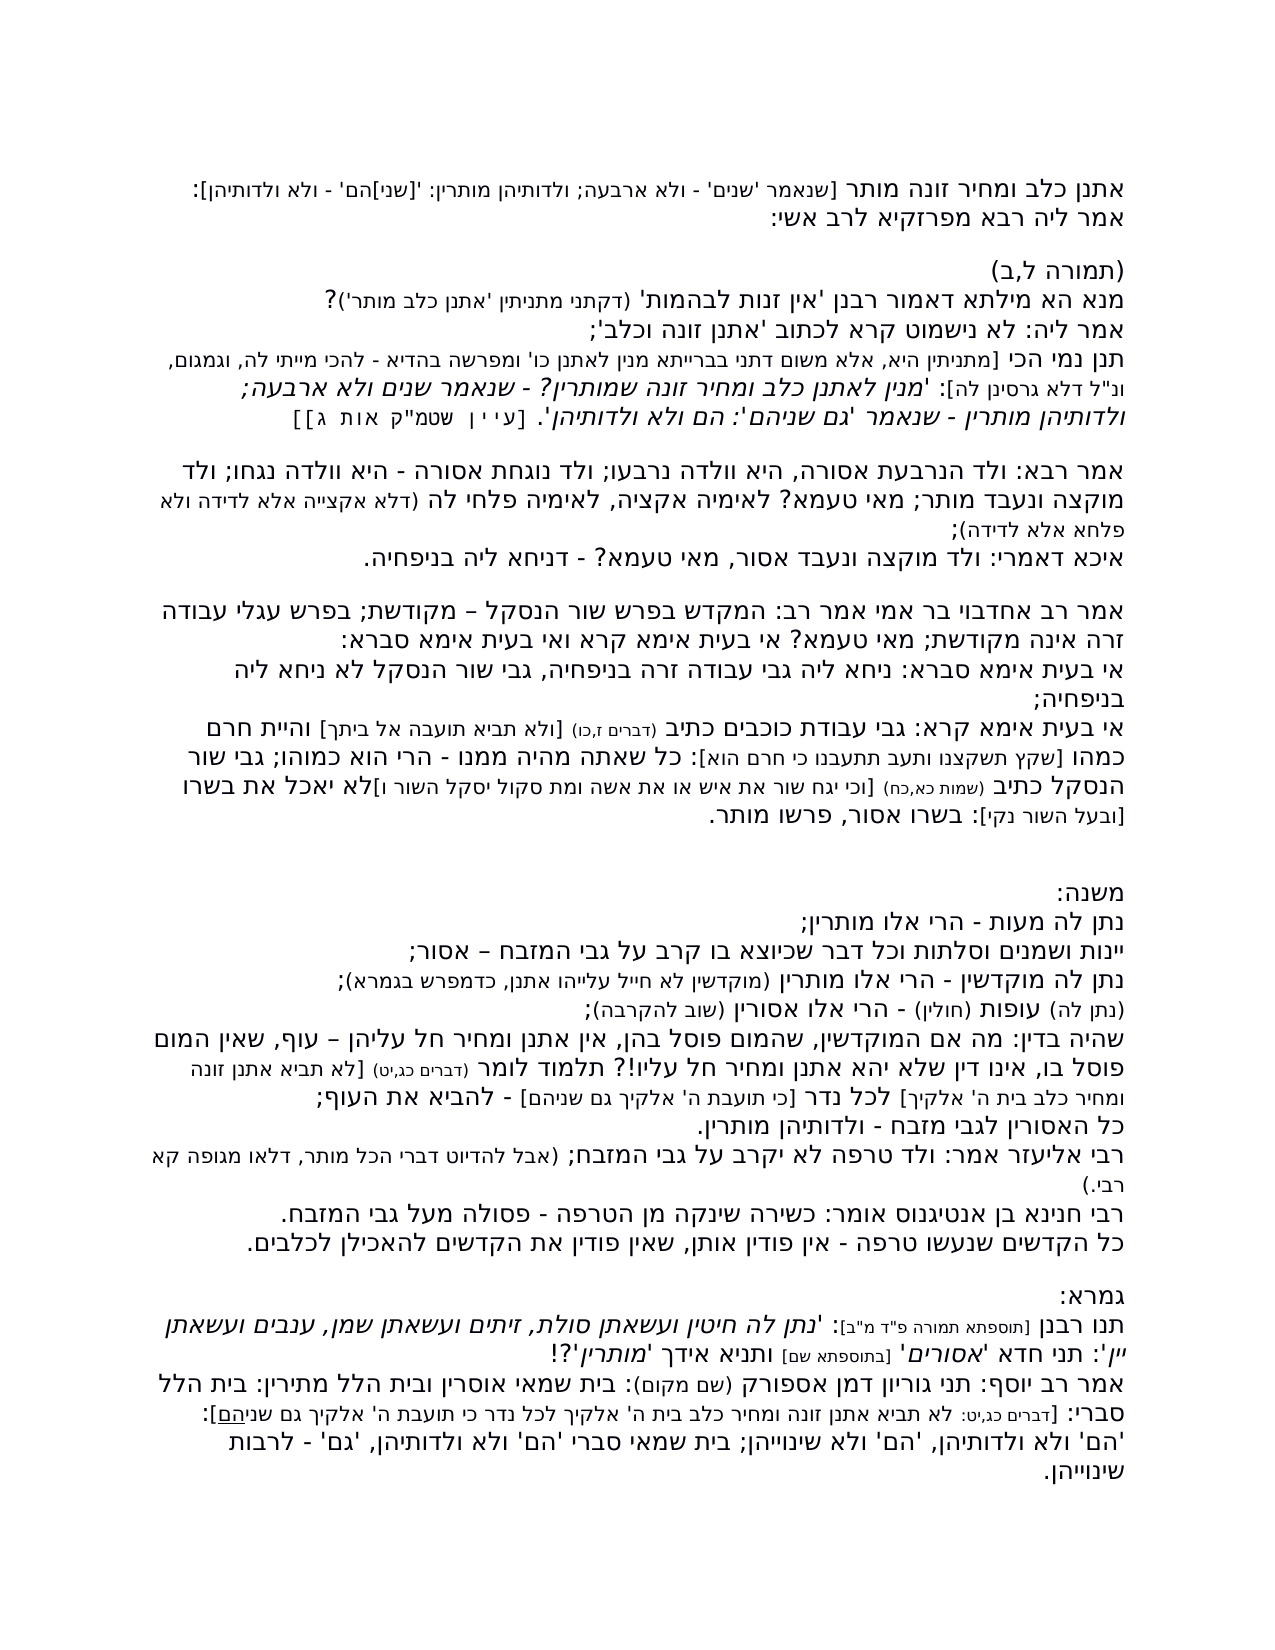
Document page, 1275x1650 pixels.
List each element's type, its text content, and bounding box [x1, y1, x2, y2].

text יינות ושמנים וסלתות וכל דבר שכיוצא בו קרב על גבי המזבח – אסור; [150, 936, 1125, 966]
text כל האסורין לגבי מזבח - ולדותיהן מותרין. [150, 1111, 1125, 1141]
text אמר ליה: לא נישמוט קרא לכתוב 'אתנן זונה וכלב'; [150, 315, 1125, 344]
text כל הקדשים שנעשו טרפה - אין פודין אותן, שאין פודין את הקדשים להאכילן לכלבים. [150, 1228, 1125, 1257]
text גמרא: [150, 1281, 1125, 1310]
text תנו רבנן [תוספתא תמורה פ"ד מ"ב]: 'נתן לה חיטין ועשאתן סולת, זיתים ועשאתן שמן, ענבים ועשאתן יין': תני חדא 'אסורים' [בתוספתא שם] ותניא אידך 'מותרין'?! [150, 1310, 1125, 1369]
text נתן לה מעות - הרי אלו מותרין; [150, 907, 1125, 936]
text איכא דאמרי: ולד מוקצה ונעבד אסור, מאי טעמא? - דניחא ליה בניפחיה. [150, 543, 1125, 572]
text (נתן לה) עופות (חולין) - הרי אלו אסורין (שוב להקרבה); [150, 995, 1125, 1024]
text (תמורה ל,ב) [150, 256, 1125, 286]
text אמר ליה רבא מפרזקיא לרב אשי: [150, 203, 1125, 232]
text רבי חנינא בן אנטיגנוס אומר: כשירה שינקה מן הטרפה - פסולה מעל גבי המזבח. [150, 1199, 1125, 1228]
text שהיה בדין: מה אם המוקדשין, שהמום פוסל בהן, אין אתנן ומחיר חל עליהן – עוף, שאין המום פוסל בו, אינו דין שלא יהא אתנן ומחיר חל עליו!? תלמוד לומר (דברים כג,יט) [לא תביא אתנן זונה ומחיר כלב בית ה' אלקיך] לכל נדר [כי תועבת ה' אלקיך גם שניהם] - להביא את העוף; [150, 1024, 1125, 1111]
text תנן נמי הכי [מתניתין היא, אלא משום דתני בברייתא מנין לאתנן כו' ומפרשה בהדיא - להכי מייתי לה, וגמגום, ונ"ל דלא גרסינן לה]: 'מנין לאתנן כלב ומחיר זונה שמותרין? - שנאמר שנים ולא ארבעה; ולדותיהן מותרין - שנאמר 'גם שניהם': הם ולא ולדותיהן'. [עיין שטמ"ק אות ג]] [150, 344, 1125, 432]
text נתן לה מוקדשין - הרי אלו מותרין (מוקדשין לא חייל עלייהו אתנן, כדמפרש בגמרא); [150, 966, 1125, 995]
text אמר רב יוסף: תני גוריון דמן אספורק (שם מקום): בית שמאי אוסרין ובית הלל מתירין: בית הלל סברי: [דברים כג,יט: לא תביא אתנן זונה ומחיר כלב בית ה' אלקיך לכל נדר כי תועבת ה' אלקיך גם שניהם]: 'הם' ולא ולדותיהן, 'הם' ולא שינוייהן; בית שמאי סברי 'הם' ולא ולדותיהן, 'גם' - לרבות שינוייהן. [150, 1369, 1125, 1485]
text אמר רב אחדבוי בר אמי אמר רב: המקדש בפרש שור הנסקל – מקודשת; בפרש עגלי עבודה זרה אינה מקודשת; מאי טעמא? אי בעית אימא קרא ואי בעית אימא סברא: [150, 597, 1125, 655]
text מנא הא מילתא דאמור רבנן 'אין זנות לבהמות' (דקתני מתניתין 'אתנן כלב מותר')? [150, 286, 1125, 315]
text אי בעית אימא קרא: גבי עבודת כוכבים כתיב (דברים ז,כו) [ולא תביא תועבה אל ביתך] והיית חרם כמהו [שקץ תשקצנו ותעב תתעבנו כי חרם הוא]: כל שאתה מהיה ממנו - הרי הוא כמוהו; גבי שור הנסקל כתיב (שמות כא,כח) [וכי יגח שור את איש או את אשה ומת סקול יסקל השור ו]לא יאכל את בשרו [ובעל השור נקי]: בשרו אסור, פרשו מותר. [150, 713, 1125, 830]
text אמר רבא: ולד הנרבעת אסורה, היא וולדה נרבעו; ולד נוגחת אסורה - היא וולדה נגחו; ולד מוקצה ונעבד מותר; מאי טעמא? לאימיה אקציה, לאימיה פלחי לה (דלא אקצייה אלא לדידה ולא פלחא אלא לדידה); [150, 456, 1125, 543]
text רבי אליעזר אמר: ולד טרפה לא יקרב על גבי המזבח; (אבל להדיוט דברי הכל מותר, דלאו מגופה קא רבי.) [150, 1141, 1125, 1199]
text אתנן כלב ומחיר זונה מותר [שנאמר 'שנים' - ולא ארבעה; ולדותיהן מותרין: '[שני]הם' - ולא ולדותיהן]: [150, 174, 1125, 203]
text אי בעית אימא סברא: ניחא ליה גבי עבודה זרה בניפחיה, גבי שור הנסקל לא ניחא ליה בניפחיה; [150, 655, 1125, 713]
text משנה: [150, 878, 1125, 907]
